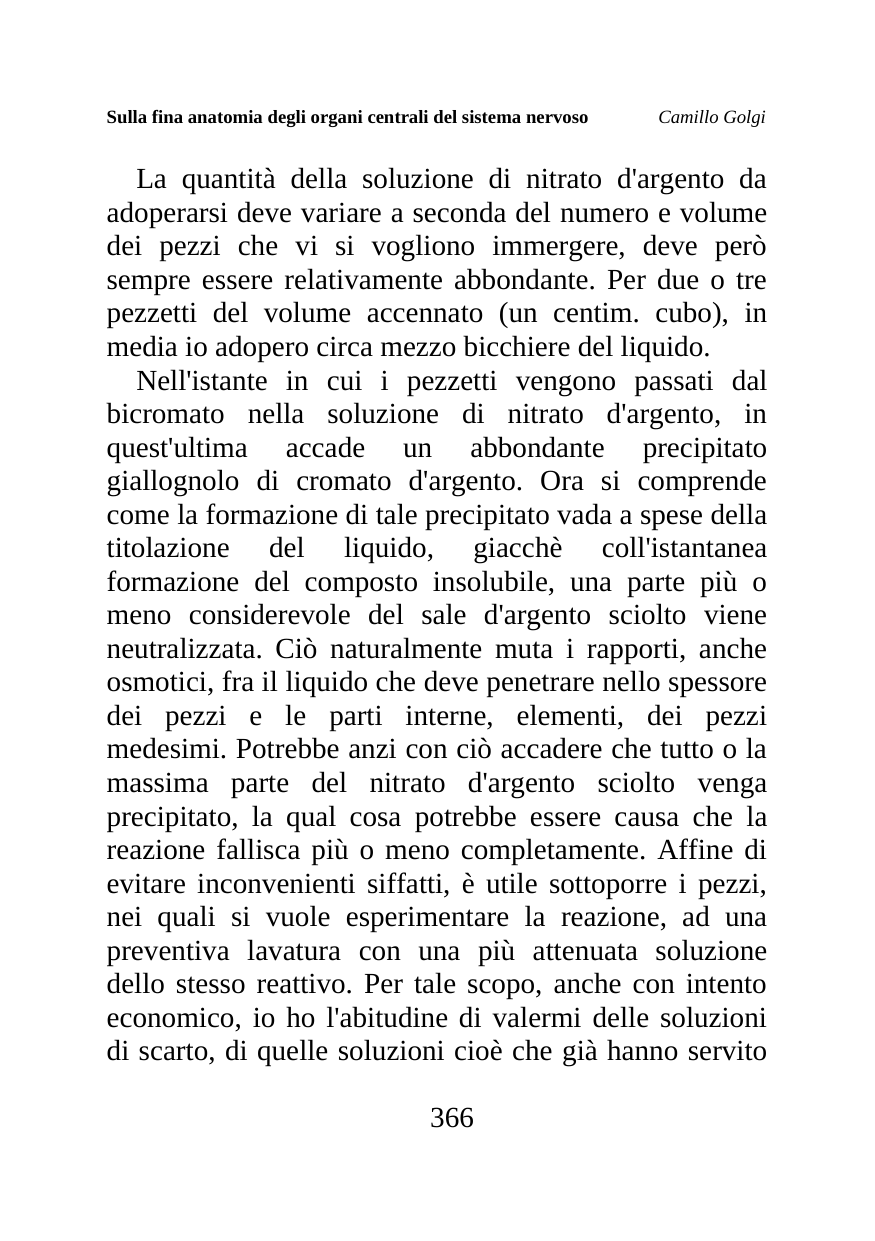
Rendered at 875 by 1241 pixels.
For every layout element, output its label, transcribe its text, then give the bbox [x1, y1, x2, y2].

text Nell'istante in cui i pezzetti vengono passati dal bicromato nella soluzione di nitrato d'argento, in quest'ultima accade un abbondante precipitato giallognolo di cromato d'argento. Ora si comprende come la formazione di tale precipitato vada a spese della titolazione del liquido, giacchè coll'istantanea formazione del composto insolubile, una parte più o meno considerevole del sale d'argento sciolto viene neutralizzata. Ciò naturalmente muta i rapporti, anche osmotici, fra il liquido che deve penetrare nello spessore dei pezzi e le parti interne, elementi, dei pezzi medesimi. Potrebbe anzi con ciò accadere che tutto o la massima parte del nitrato d'argento sciolto venga precipitato, la qual cosa potrebbe essere causa che la reazione fallisca più o meno completamente. Affine di evitare inconvenienti siffatti, è utile sottoporre i pezzi, nei quali si vuole esperimentare la reazione, ad una preventiva lavatura con una più attenuata soluzione dello stesso reattivo. Per tale scopo, anche con intento economico, io ho l'abitudine di valermi delle soluzioni di scarto, di quelle soluzioni cioè che già hanno servito [106, 363, 768, 1067]
text La quantità della soluzione di nitrato d'argento da adoperarsi deve variare a seconda del numero e volume dei pezzi che vi si vogliono immergere, deve però sempre essere relativamente abbondante. Per due o tre pezzetti del volume accennato (un centim. cubo), in media io adopero circa mezzo bicchiere del liquido. [106, 161, 768, 363]
